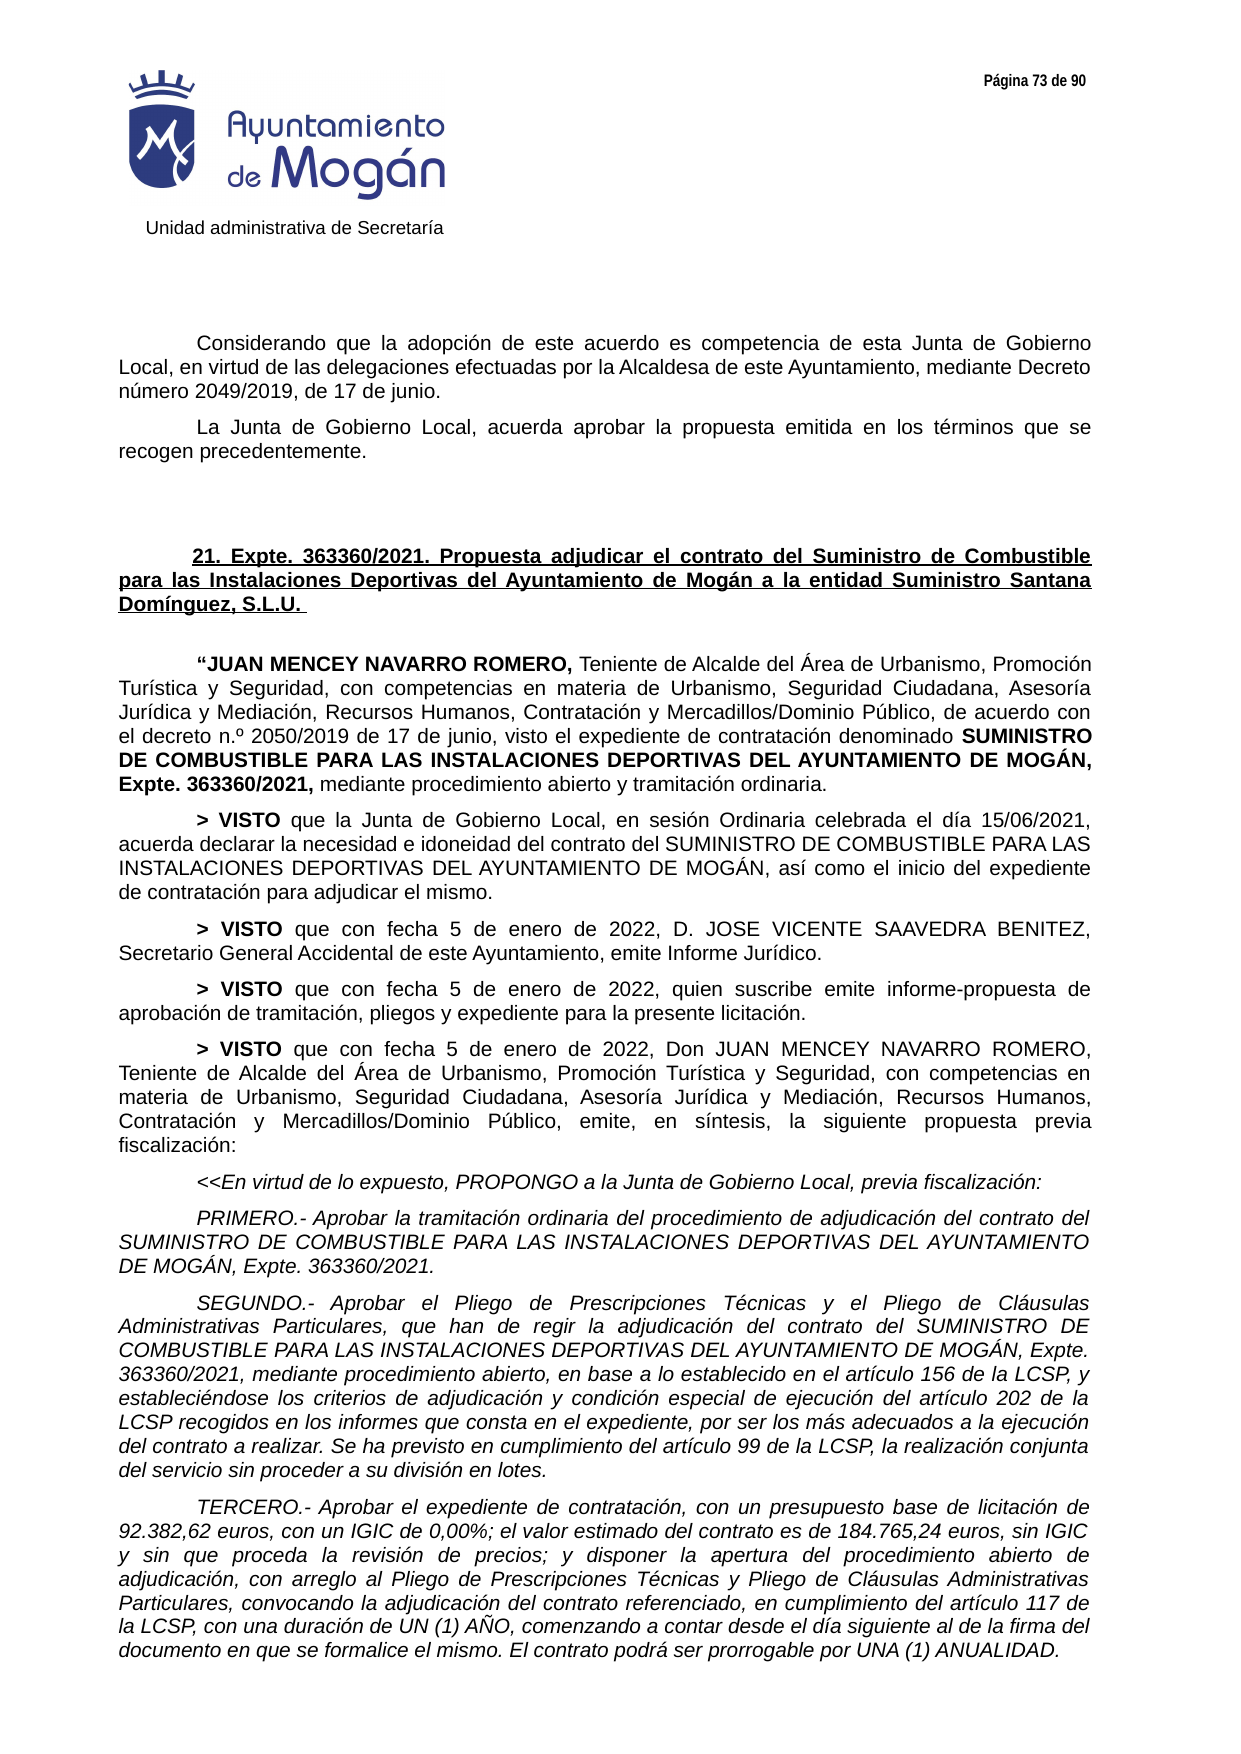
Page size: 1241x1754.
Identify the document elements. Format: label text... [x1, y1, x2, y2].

text > VISTO que con fecha 5 de enero de 2022, D. JOSE VICENTE SAAVEDRA BENITEZ, Secretario General Accidental de este Ayuntamiento, emite Informe Jurídico. [118, 916, 1092, 964]
text SEGUNDO.- Aprobar el Pliego de Prescripciones Técnicas y el Pliego de Cláusulas Administrativas Particulares, que han de regir la adjudicación del contrato del SUMINISTRO DE COMBUSTIBLE PARA LAS INSTALACIONES DEPORTIVAS DEL AYUNTAMIENTO DE MOGÁN, Expte. 363360/2021, mediante procedimiento abierto, en base a lo establecido en el artículo 156 de la LCSP, y estableciéndose los criterios de adjudicación y condición especial de ejecución del artículo 202 de la LCSP recogidos en los informes que consta en el expediente, por ser los más adecuados a la ejecución del contrato a realizar. Se ha previsto en cumplimiento del artículo 99 de la LCSP, la realización conjunta del servicio sin proceder a su división en lotes. [118, 1290, 1092, 1482]
text Domínguez, S.L.U. [118, 589, 1092, 615]
text <<En virtud de lo expuesto, PROPONGO a la Junta de Gobierno Local, previa fiscalización: [118, 1169, 1092, 1193]
text PRIMERO.- Aprobar la tramitación ordinaria del procedimiento de adjudicación del contrato del SUMINISTRO DE COMBUSTIBLE PARA LAS INSTALACIONES DEPORTIVAS DEL AYUNTAMIENTO DE MOGÁN, Expte. 363360/2021. [118, 1206, 1092, 1278]
text TERCERO.- Aprobar el expediente de contratación, con un presupuesto base de licitación de 92.382,62 euros, con un IGIC de 0,00%; el valor estimado del contrato es de 184.765,24 euros, sin IGIC y sin que proceda la revisión de precios; y disponer la apertura del procedimiento abierto de adjudicación, con arreglo al Pliego de Prescripciones Técnicas y Pliego de Cláusulas Administrativas Particulares, convocando la adjudicación del contrato referenciado, en cumplimiento del artículo 117 de la LCSP, con una duración de UN (1) AÑO, comenzando a contar desde el día siguiente al de la firma del documento en que se formalice el mismo. El contrato podrá ser prorrogable por UNA (1) ANUALIDAD. [118, 1494, 1092, 1662]
text 21. Expte. 363360/2021. Propuesta adjudicar el contrato del Suministro de Combustible para las Instalaciones Deportivas del Ayuntamiento de Mogán a la entidad Suministro Santana [118, 543, 1092, 588]
text “JUAN MENCEY NAVARRO ROMERO, Teniente de Alcalde del Área de Urbanismo, Promoción Turística y Seguridad, con competencias en materia de Urbanismo, Seguridad Ciudadana, Asesoría Jurídica y Mediación, Recursos Humanos, Contratación y Mercadillos/Dominio Público, de acuerdo con el decreto n.º 2050/2019 de 17 de junio, visto el expediente de contratación denominado SUMINISTRO DE COMBUSTIBLE PARA LAS INSTALACIONES DEPORTIVAS DEL AYUNTAMIENTO DE MOGÁN, Expte. 363360/2021, mediante procedimiento abierto y tramitación ordinaria. [118, 652, 1092, 796]
text > VISTO que con fecha 5 de enero de 2022, Don JUAN MENCEY NAVARRO ROMERO, Teniente de Alcalde del Área de Urbanismo, Promoción Turística y Seguridad, con competencias en materia de Urbanismo, Seguridad Ciudadana, Asesoría Jurídica y Mediación, Recursos Humanos, Contratación y Mercadillos/Dominio Público, emite, en síntesis, la siguiente propuesta previa fiscalización: [118, 1037, 1092, 1157]
picture [128, 70, 445, 206]
text > VISTO que con fecha 5 de enero de 2022, quien suscribe emite informe-propuesta de aprobación de tramitación, pliegos y expediente para la presente licitación. [118, 977, 1092, 1025]
text > VISTO que la Junta de Gobierno Local, en sesión Ordinaria celebrada el día 15/06/2021, acuerda declarar la necesidad e idoneidad del contrato del SUMINISTRO DE COMBUSTIBLE PARA LAS INSTALACIONES DEPORTIVAS DEL AYUNTAMIENTO DE MOGÁN, así como el inicio del expediente de contratación para adjudicar el mismo. [118, 808, 1092, 904]
text Considerando que la adopción de este acuerdo es competencia de esta Junta de Gobierno Local, en virtud de las delegaciones efectuadas por la Alcaldesa de este Ayuntamiento, mediante Decreto número 2049/2019, de 17 de junio. [118, 331, 1092, 402]
text La Junta de Gobierno Local, acuerda aprobar la propuesta emitida en los términos que se recogen precedentemente. [118, 415, 1092, 463]
